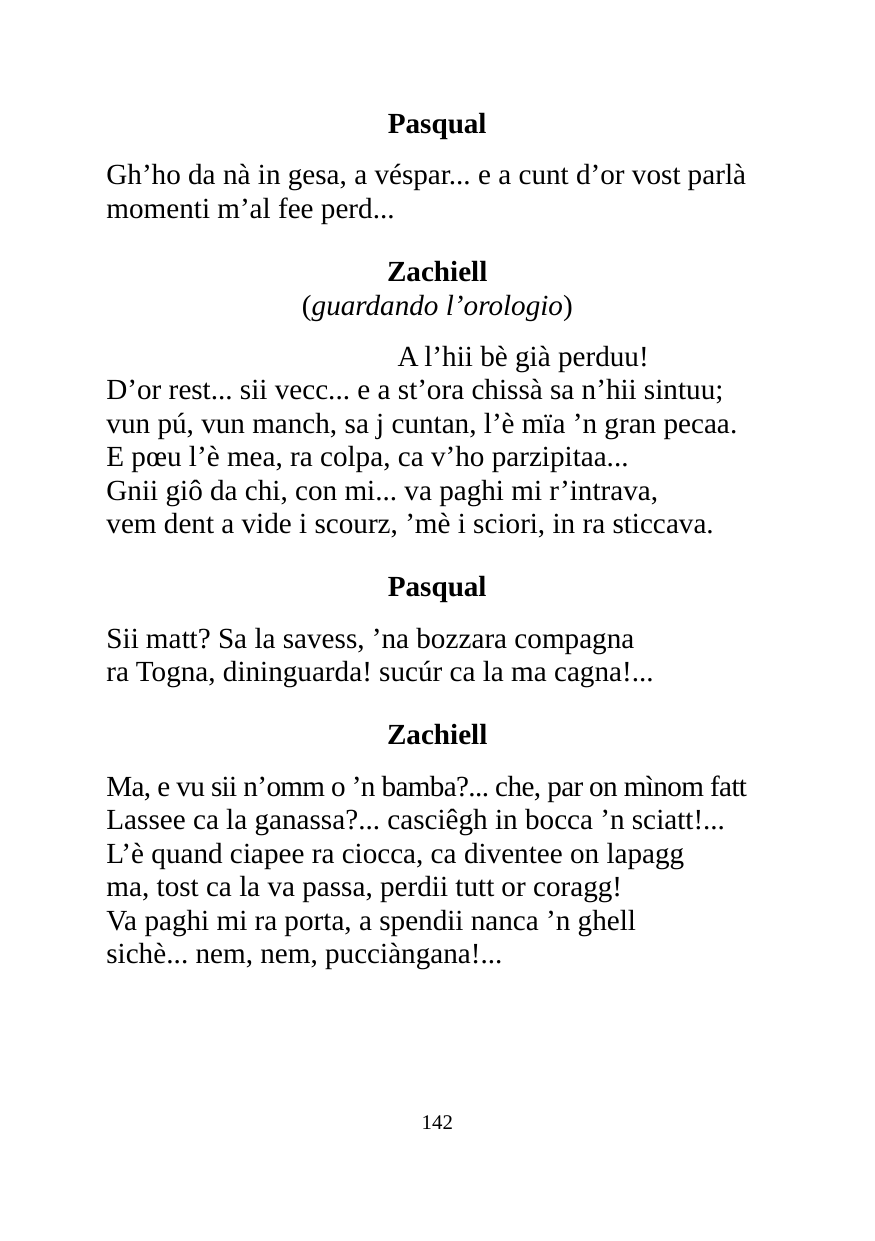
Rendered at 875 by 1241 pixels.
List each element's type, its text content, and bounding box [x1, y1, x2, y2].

text vem dent a vide i scourz, ’mè i sciori, in ra sticcava. [106, 507, 768, 540]
text sichè... nem, nem, pucciàngana!... [106, 936, 768, 970]
text Sii matt? Sa la savess, ’na bozzara compagna [106, 621, 768, 654]
text ma, tost ca la va passa, perdii tutt or coragg! [106, 869, 768, 903]
text Gh’ho da nà in gesa, a véspar... e a cunt d’or vost parlà [106, 157, 768, 191]
text Pasqual [106, 569, 768, 603]
text Ma, e vu sii n’omm o ’n bamba?... che, par on mìnom fatt [106, 769, 768, 802]
text A l’hii bè già perduu! [106, 339, 768, 372]
text Zachiell (guardando l’orologio) [106, 254, 768, 321]
text Lassee ca la ganassa?... casciêgh in bocca ’n sciatt!... [106, 802, 768, 836]
text ra Togna, dininguarda! sucúr ca la ma cagna!... [106, 654, 768, 688]
text Zachiell [106, 717, 768, 751]
text Pasqual [106, 106, 768, 140]
text L’è quand ciapee ra ciocca, ca diventee on lapagg [106, 836, 768, 869]
text vun pú, vun manch, sa j cuntan, l’è mïa ’n gran pecaa. [106, 406, 768, 439]
text momenti m’al fee perd... [106, 191, 768, 224]
text E pœu l’è mea, ra colpa, ca v’ho parzipitaa... [106, 439, 768, 473]
text D’or rest... sii vecc... e a st’ora chissà sa n’hii sintuu; [106, 372, 768, 406]
text Va paghi mi ra porta, a spendii nanca ’n ghell [106, 903, 768, 936]
text Gnii giô da chi, con mi... va paghi mi r’intrava, [106, 473, 768, 507]
